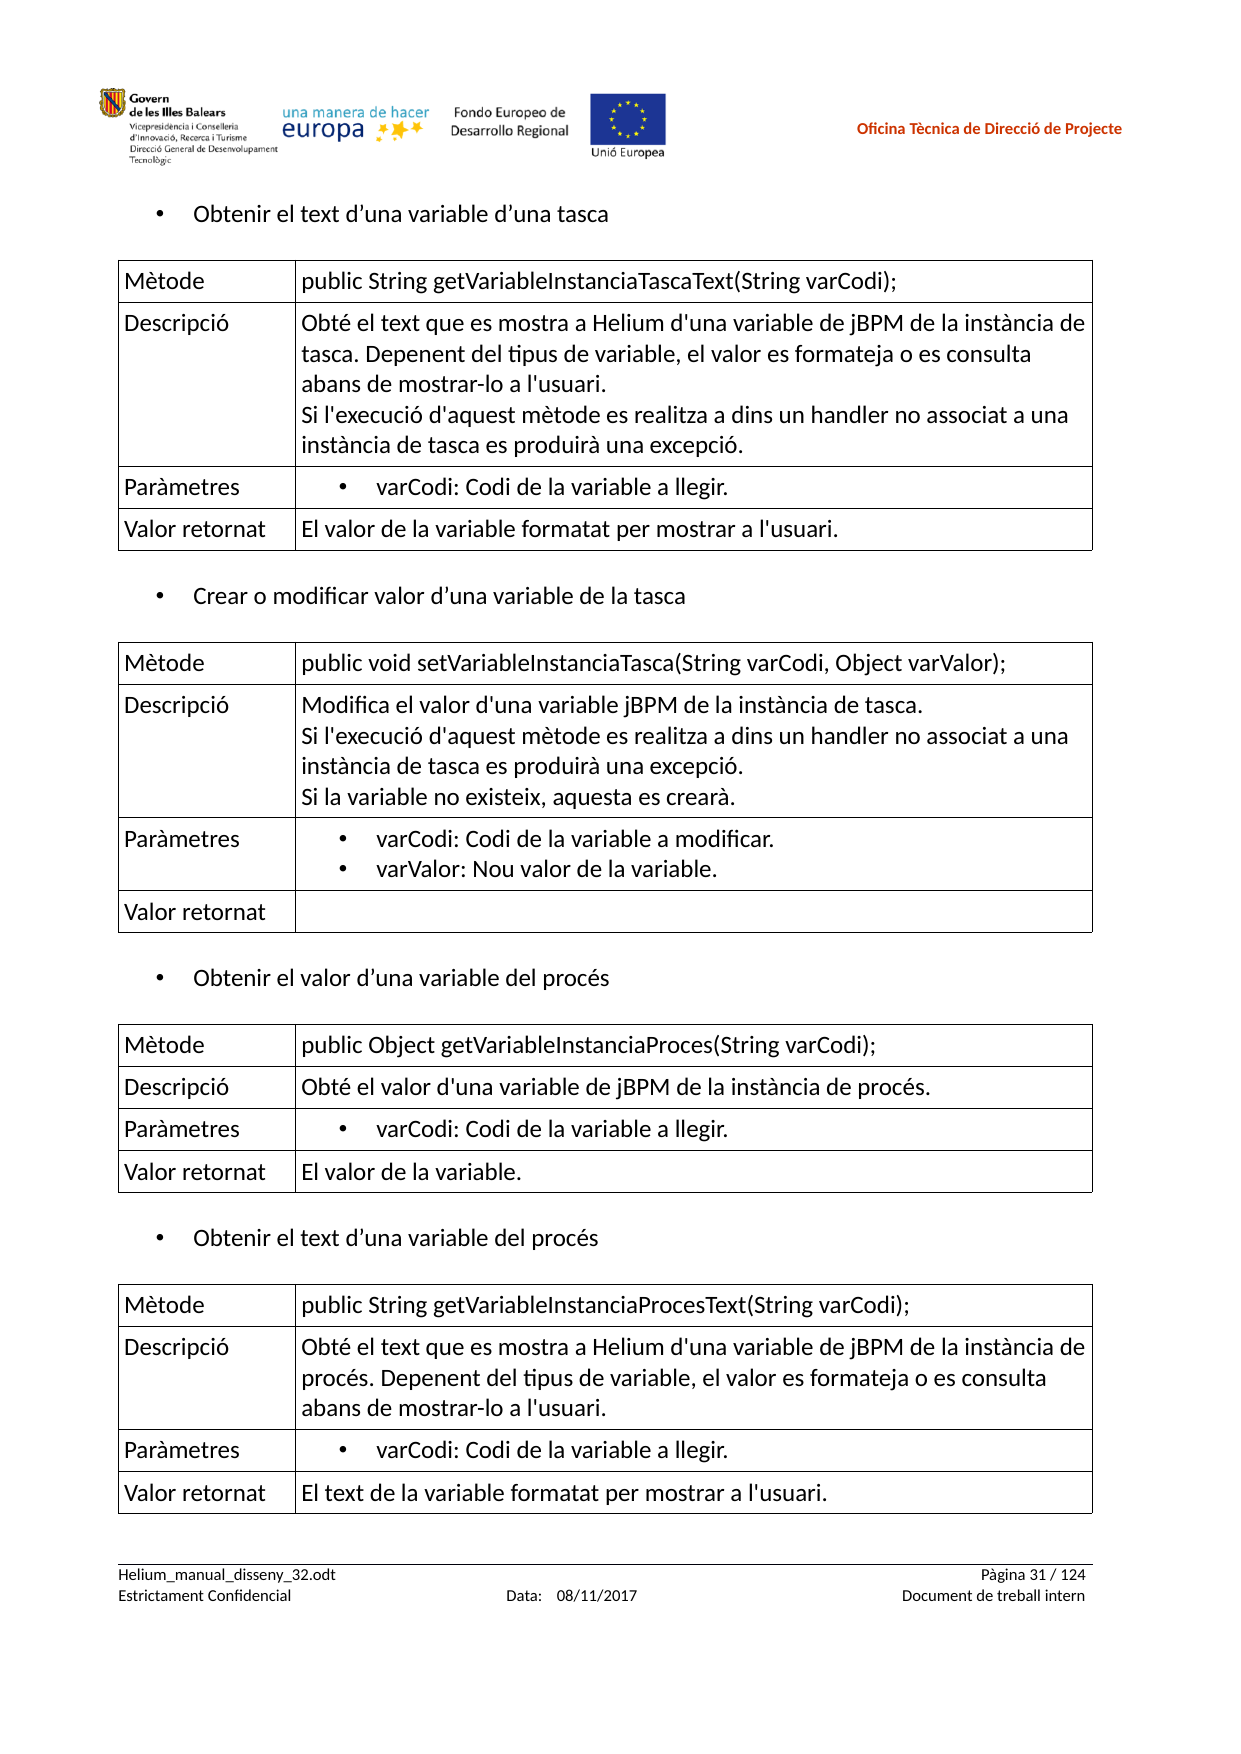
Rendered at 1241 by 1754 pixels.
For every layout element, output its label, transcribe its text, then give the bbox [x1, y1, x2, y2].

table_cell varCodi: Codi de la variable a llegir. [296, 1109, 1092, 1150]
table_cell Paràmetres [119, 467, 295, 508]
list Obtenir el text d’una variable d’una tasca [156, 198, 1122, 229]
table_cell Paràmetres [119, 1109, 295, 1150]
table_header public Object getVariableInstanciaProces(String varCodi); [296, 1025, 1092, 1066]
table_cell Obté el text que es mostra a Helium d'una variable de jBPM de la instància de tasca. Depenent del tipus de variable, el valor es formateja o es consulta abans de mostrar-lo a l'usuari. Si l'execució d'aquest mètode es realitza a dins un handler no associat a una instància de tasca es produirà una excepció. [296, 303, 1092, 466]
table_cell Modifica el valor d'una variable jBPM de la instància de tasca. Si l'execució d'aquest mètode es realitza a dins un handler no associat a una instància de tasca es produirà una excepció. Si la variable no existeix, aquesta es crearà. [296, 685, 1092, 817]
table_cell Paràmetres [119, 1430, 295, 1471]
table_cell Descripció [119, 1327, 295, 1429]
table_cell varCodi: Codi de la variable a modificar. varValor: Nou valor de la variable. [296, 818, 1092, 890]
table_cell [296, 891, 1092, 932]
table_header Mètode [119, 1025, 295, 1066]
list Obtenir el valor d’una variable del procés [156, 963, 1122, 993]
table_header public String getVariableInstanciaProcesText(String varCodi); [296, 1285, 1092, 1326]
table_cell Obté el valor d'una variable de jBPM de la instància de procés. [296, 1067, 1092, 1108]
table_cell Paràmetres [119, 818, 295, 890]
table_cell El valor de la variable formatat per mostrar a l'usuari. [296, 509, 1092, 550]
table_header public void setVariableInstanciaTasca(String varCodi, Object varValor); [296, 643, 1092, 684]
table_cell Valor retornat [119, 1151, 295, 1192]
table_header Mètode [119, 261, 295, 302]
table_cell Valor retornat [119, 1472, 295, 1513]
table_cell El text de la variable formatat per mostrar a l'usuari. [296, 1472, 1092, 1513]
table_cell Descripció [119, 303, 295, 466]
table_cell Descripció [119, 1067, 295, 1108]
table_cell varCodi: Codi de la variable a llegir. [296, 1430, 1092, 1471]
table_cell Descripció [119, 685, 295, 817]
table_header public String getVariableInstanciaTascaText(String varCodi); [296, 261, 1092, 302]
table_cell Obté el text que es mostra a Helium d'una variable de jBPM de la instància de procés. Depenent del tipus de variable, el valor es formateja o es consulta abans de mostrar-lo a l'usuari. [296, 1327, 1092, 1429]
picture [99, 87, 668, 166]
table_cell El valor de la variable. [296, 1151, 1092, 1192]
list Crear o modificar valor d’una variable de la tasca [156, 581, 1122, 611]
table_cell Valor retornat [119, 509, 295, 550]
table_header Mètode [119, 1285, 295, 1326]
table_header Mètode [119, 643, 295, 684]
table_cell Valor retornat [119, 891, 295, 932]
list Obtenir el text d’una variable del procés [156, 1223, 1122, 1253]
table_cell varCodi: Codi de la variable a llegir. [296, 467, 1092, 508]
